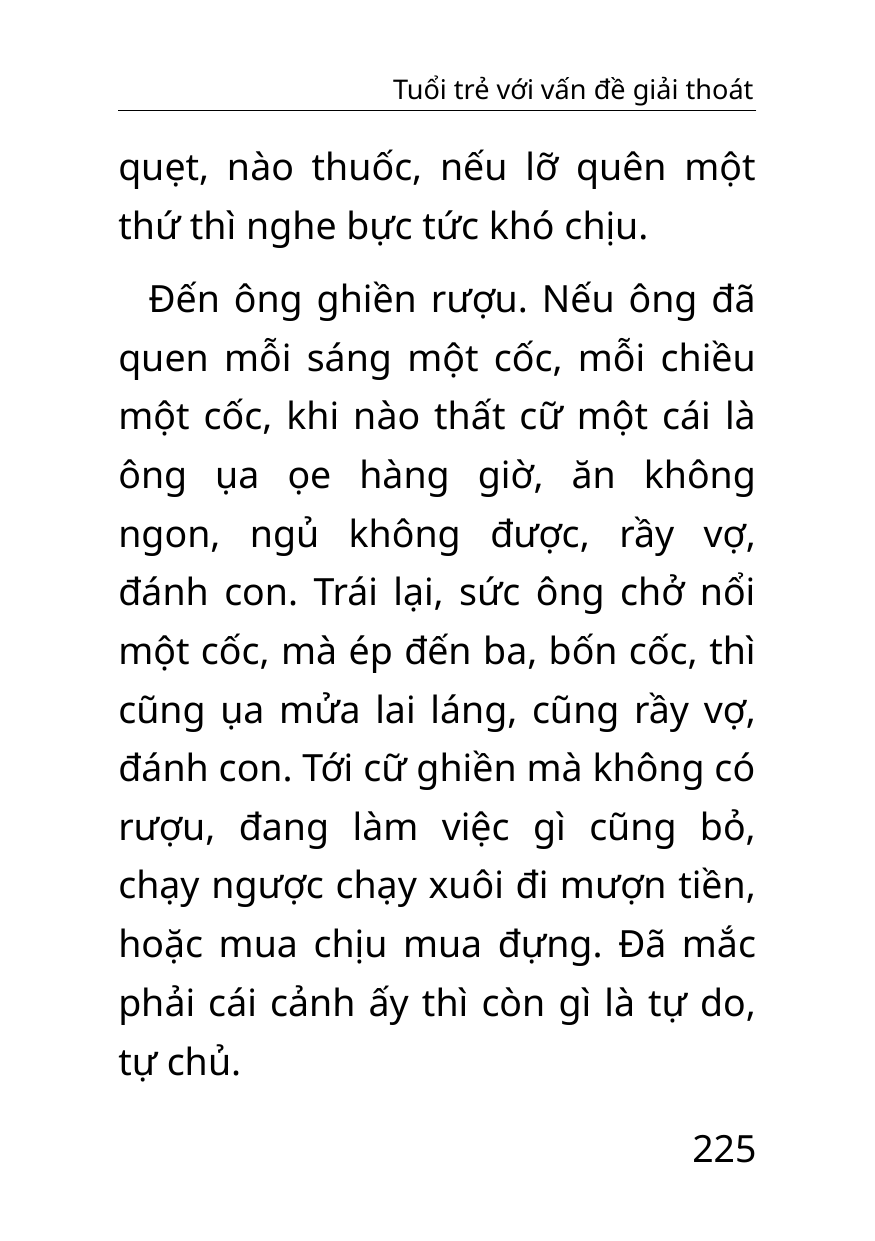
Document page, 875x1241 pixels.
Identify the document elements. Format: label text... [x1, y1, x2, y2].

text quẹt, nào thuốc, nếu lỡ quên một thứ thì nghe bực tức khó chịu. [118, 141, 756, 250]
text Ðến ông ghiền rượu. Nếu ông đã quen mỗi sáng một cốc, mỗi chiều một cốc, khi nào thất cữ một cái là ông ụa ọe hàng giờ, ăn không ngon, ngủ không được, rầy vợ, đánh con. Trái lại, sức ông chở nổi một cốc, mà ép đến ba, bốn cốc, thì cũng ụa mửa lai láng, cũng rầy vợ, đánh con. Tới cữ ghiền mà không có rượu, đang làm việc gì cũng bỏ, chạy ngược chạy xuôi đi mượn tiền, hoặc mua chịu mua đựng. Ðã mắc phải cái cảnh ấy thì còn gì là tự do, tự chủ. [118, 272, 756, 1086]
